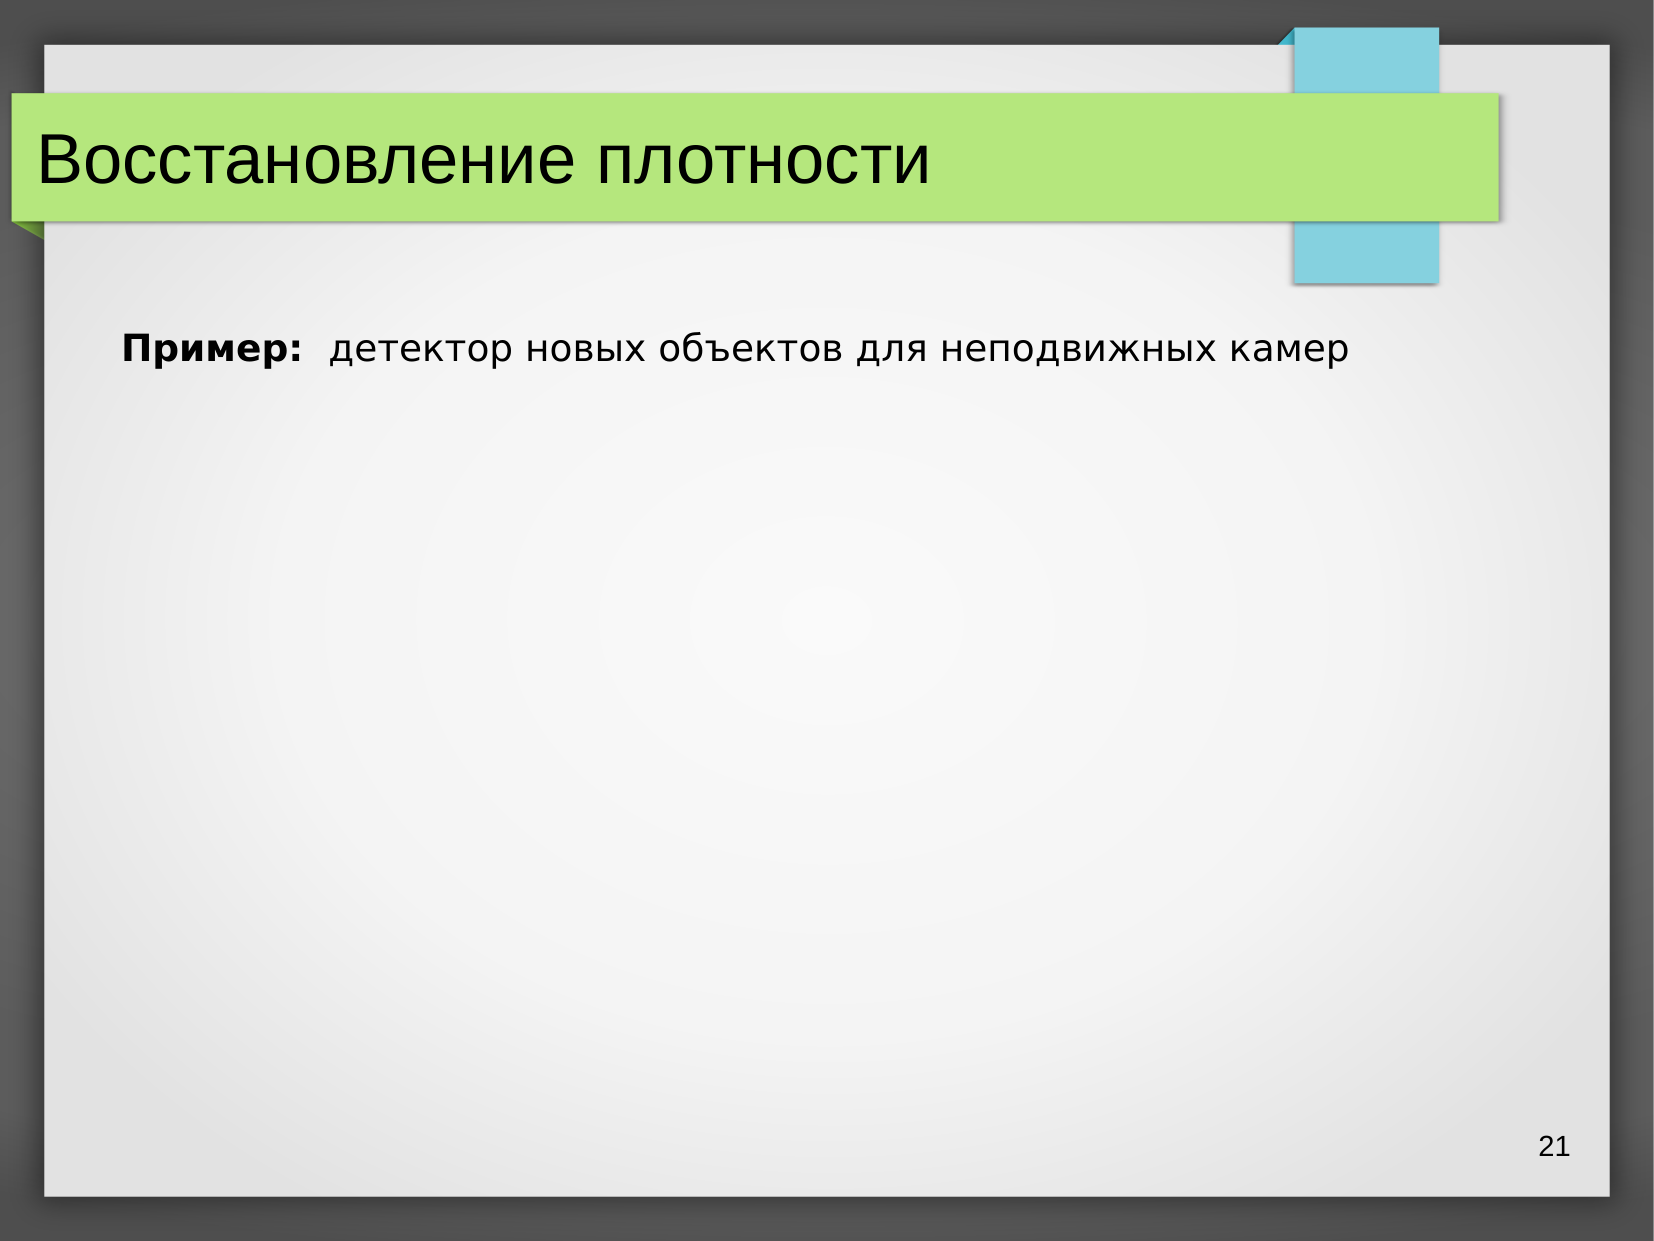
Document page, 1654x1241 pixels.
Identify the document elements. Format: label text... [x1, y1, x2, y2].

picture [0, 0, 1654, 1241]
title Восстановление плотности [35, 118, 1489, 200]
text_box Пример: детектор новых объектов для неподвижных камер [106, 318, 1418, 414]
